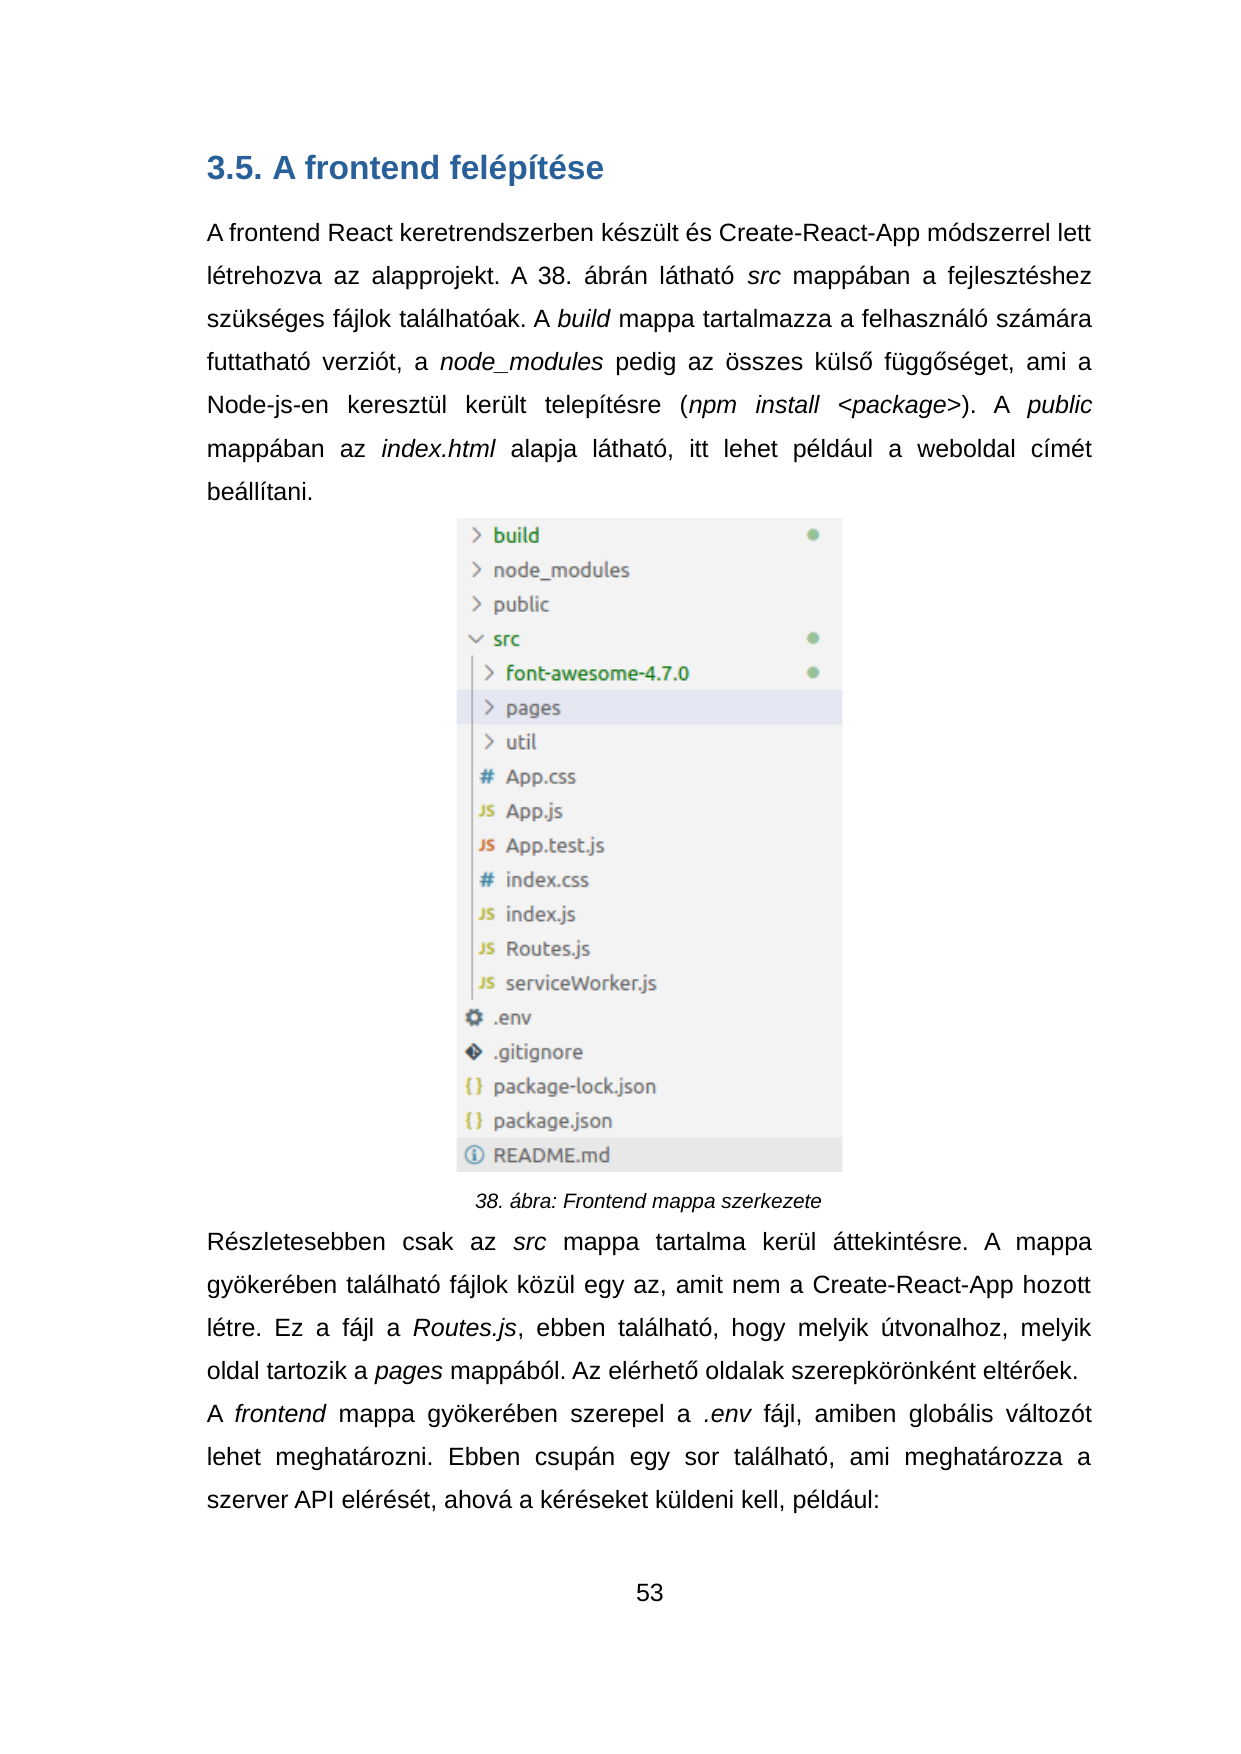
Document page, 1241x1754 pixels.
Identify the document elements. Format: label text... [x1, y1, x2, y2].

subtitle A frontend felépítése [207, 148, 1093, 186]
text A frontend React keretrendszerben készült és Create-React-App módszerrel lett létrehozva az alapprojekt. A 38. ábrán látható src mappában a fejlesztéshez szükséges fájlok találhatóak. A build mappa tartalmazza a felhasználó számára futtatható verziót, a node_modules pedig az összes külső függőséget, ami a Node-js-en keresztül került telepítésre (npm install <package>). A public mappában az index.html alapja látható, itt lehet például a weboldal címét beállítani. [207, 218, 1093, 506]
text 38. ábra: Frontend mappa szerkezete [457, 1172, 843, 1212]
text A frontend mappa gyökerében szerepel a .env fájl, amiben globális változót lehet meghatározni. Ebben csupán egy sor található, ami meghatározza a szerver API elérését, ahová a kéréseket küldeni kell, például: [207, 1399, 1093, 1514]
picture [456, 518, 843, 1172]
text Részletesebben csak az src mappa tartalma kerül áttekintésre. A mappa gyökerében található fájlok közül egy az, amit nem a Create-React-App hozott létre. Ez a fájl a Routes.js, ebben található, hogy melyik útvonalhoz, melyik oldal tartozik a pages mappából. Az elérhető oldalak szerepkörönként eltérőek. [207, 1172, 1093, 1385]
